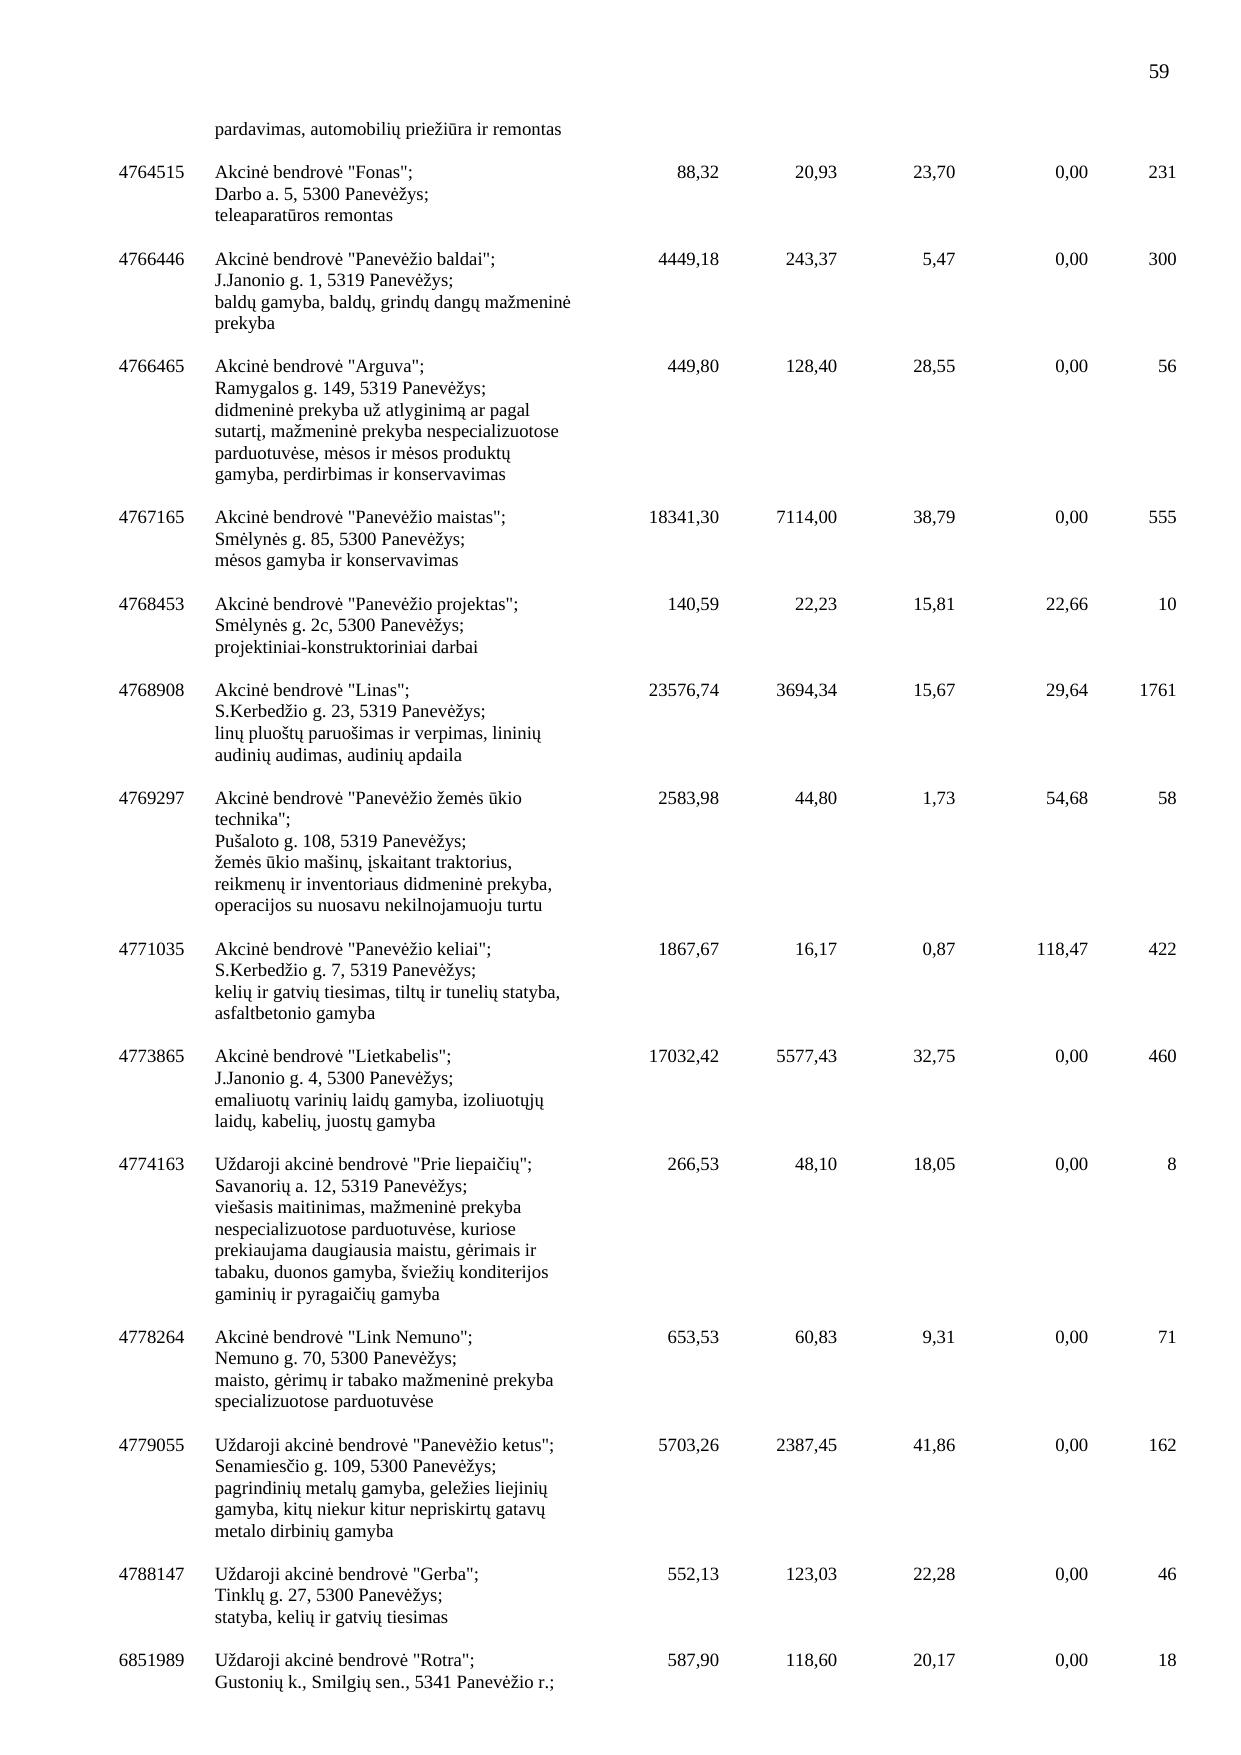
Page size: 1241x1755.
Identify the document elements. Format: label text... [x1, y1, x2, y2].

table_cell 4773865 [100, 1045, 203, 1153]
table_cell 7114,00 [735, 506, 853, 592]
table_cell 0,00 [971, 355, 1104, 506]
table_cell Akcinė bendrovė "Panevėžio keliai"; S.Kerbedžio g. 7, 5319 Panevėžys; kelių ir gatvių tiesimas, tiltų ir tunelių statyba, asfaltbetonio gamyba [203, 938, 587, 1045]
table_cell 23,70 [853, 161, 971, 247]
table_cell 231 [1104, 161, 1192, 247]
table_cell Uždaroji akcinė bendrovė "Prie liepaičių"; Savanorių a. 12, 5319 Panevėžys; viešasis maitinimas, mažmeninė prekyba nespecializuotose parduotuvėse, kuriose prekiaujama daugiausia maistu, gėrimais ir tabaku, duonos gamyba, šviežių konditerijos gaminių ir pyragaičių gamyba [203, 1153, 587, 1326]
table_cell 28,55 [853, 355, 971, 506]
table_cell 88,32 [587, 161, 735, 247]
table_cell 0,00 [971, 1153, 1104, 1326]
table_cell 0,00 [971, 1649, 1104, 1692]
table_cell 4768908 [100, 679, 203, 787]
table_cell 4769297 [100, 787, 203, 937]
table_cell 48,10 [735, 1153, 853, 1326]
table_cell Akcinė bendrovė "Panevėžio projektas"; Smėlynės g. 2c, 5300 Panevėžys; projektiniai-konstruktoriniai darbai [203, 593, 587, 679]
table_cell Akcinė bendrovė "Lietkabelis"; J.Janonio g. 4, 5300 Panevėžys; emaliuotų varinių laidų gamyba, izoliuotųjų laidų, kabelių, juostų gamyba [203, 1045, 587, 1153]
table_cell 56 [1104, 355, 1192, 506]
table_cell 3694,34 [735, 679, 853, 787]
table_cell 15,67 [853, 679, 971, 787]
table_cell 58 [1104, 787, 1192, 937]
table_cell 41,86 [853, 1434, 971, 1563]
table_cell 38,79 [853, 506, 971, 592]
table_cell Uždaroji akcinė bendrovė "Panevėžio ketus"; Senamiesčio g. 109, 5300 Panevėžys; pagrindinių metalų gamyba, geležies liejinių gamyba, kitų niekur kitur nepriskirtų gatavų metalo dirbinių gamyba [203, 1434, 587, 1563]
table_cell 4767165 [100, 506, 203, 592]
table_cell 243,37 [735, 248, 853, 355]
table_cell 2387,45 [735, 1434, 853, 1563]
table_cell 22,28 [853, 1563, 971, 1649]
table_cell 4768453 [100, 593, 203, 679]
table_cell 10 [1104, 593, 1192, 679]
table_cell [853, 118, 971, 161]
table_cell 140,59 [587, 593, 735, 679]
table_cell 587,90 [587, 1649, 735, 1692]
table_cell [971, 118, 1104, 161]
table_cell Akcinė bendrovė "Arguva"; Ramygalos g. 149, 5319 Panevėžys; didmeninė prekyba už atlyginimą ar pagal sutartį, mažmeninė prekyba nespecializuotose parduotuvėse, mėsos ir mėsos produktų gamyba, perdirbimas ir konservavimas [203, 355, 587, 506]
table_cell 18 [1104, 1649, 1192, 1692]
table_cell 15,81 [853, 593, 971, 679]
table_cell 6851989 [100, 1649, 203, 1692]
table_cell 4774163 [100, 1153, 203, 1326]
table_cell 29,64 [971, 679, 1104, 787]
table_cell Akcinė bendrovė "Panevėžio maistas"; Smėlynės g. 85, 5300 Panevėžys; mėsos gamyba ir konservavimas [203, 506, 587, 592]
table_cell 60,83 [735, 1326, 853, 1433]
table_cell 4788147 [100, 1563, 203, 1649]
table_cell 4764515 [100, 161, 203, 247]
table_cell 0,00 [971, 161, 1104, 247]
table_cell 5,47 [853, 248, 971, 355]
table_cell 118,47 [971, 938, 1104, 1045]
table_cell Akcinė bendrovė "Link Nemuno"; Nemuno g. 70, 5300 Panevėžys; maisto, gėrimų ir tabako mažmeninė prekyba specializuotose parduotuvėse [203, 1326, 587, 1433]
table_cell 4778264 [100, 1326, 203, 1433]
table_cell Akcinė bendrovė "Panevėžio žemės ūkio technika"; Pušaloto g. 108, 5319 Panevėžys; žemės ūkio mašinų, įskaitant traktorius, reikmenų ir inventoriaus didmeninė prekyba, operacijos su nuosavu nekilnojamuoju turtu [203, 787, 587, 937]
table_cell 44,80 [735, 787, 853, 937]
table_cell 9,31 [853, 1326, 971, 1433]
table_cell [587, 118, 735, 161]
table_cell 0,00 [971, 506, 1104, 592]
table_cell [735, 118, 853, 161]
table_cell 5703,26 [587, 1434, 735, 1563]
table_cell 8 [1104, 1153, 1192, 1326]
table_cell 4766465 [100, 355, 203, 506]
table_cell 20,93 [735, 161, 853, 247]
table_cell 2583,98 [587, 787, 735, 937]
table_cell 1761 [1104, 679, 1192, 787]
table_cell 552,13 [587, 1563, 735, 1649]
table_cell 162 [1104, 1434, 1192, 1563]
table_cell [1104, 118, 1192, 161]
table_cell 266,53 [587, 1153, 735, 1326]
table_cell 22,23 [735, 593, 853, 679]
table_cell 0,00 [971, 1563, 1104, 1649]
table_cell [100, 118, 203, 161]
table_cell 18,05 [853, 1153, 971, 1326]
table_cell 1867,67 [587, 938, 735, 1045]
table_cell 54,68 [971, 787, 1104, 937]
table_cell 653,53 [587, 1326, 735, 1433]
table_cell 449,80 [587, 355, 735, 506]
table_cell 555 [1104, 506, 1192, 592]
table_cell 0,87 [853, 938, 971, 1045]
table_cell Akcinė bendrovė "Fonas"; Darbo a. 5, 5300 Panevėžys; teleaparatūros remontas [203, 161, 587, 247]
table_cell 32,75 [853, 1045, 971, 1153]
table_cell 5577,43 [735, 1045, 853, 1153]
table_cell 128,40 [735, 355, 853, 506]
table_cell Uždaroji akcinė bendrovė "Gerba"; Tinklų g. 27, 5300 Panevėžys; statyba, kelių ir gatvių tiesimas [203, 1563, 587, 1649]
table_cell Akcinė bendrovė "Linas"; S.Kerbedžio g. 23, 5319 Panevėžys; linų pluoštų paruošimas ir verpimas, lininių audinių audimas, audinių apdaila [203, 679, 587, 787]
table_cell 18341,30 [587, 506, 735, 592]
table_cell 0,00 [971, 1045, 1104, 1153]
table_cell 0,00 [971, 1434, 1104, 1563]
table_cell 23576,74 [587, 679, 735, 787]
table_cell 460 [1104, 1045, 1192, 1153]
table_cell 20,17 [853, 1649, 971, 1692]
table_cell 123,03 [735, 1563, 853, 1649]
table_cell pardavimas, automobilių priežiūra ir remontas [203, 118, 587, 161]
table_cell Akcinė bendrovė "Panevėžio baldai"; J.Janonio g. 1, 5319 Panevėžys; baldų gamyba, baldų, grindų dangų mažmeninė prekyba [203, 248, 587, 355]
table_cell 4766446 [100, 248, 203, 355]
table_cell 17032,42 [587, 1045, 735, 1153]
table_cell Uždaroji akcinė bendrovė "Rotra"; Gustonių k., Smilgių sen., 5341 Panevėžio r.; [203, 1649, 587, 1692]
table_cell 300 [1104, 248, 1192, 355]
table_cell 0,00 [971, 1326, 1104, 1433]
table_cell 118,60 [735, 1649, 853, 1692]
table_cell 1,73 [853, 787, 971, 937]
table_cell 71 [1104, 1326, 1192, 1433]
table_cell 16,17 [735, 938, 853, 1045]
table_cell 4779055 [100, 1434, 203, 1563]
table_cell 0,00 [971, 248, 1104, 355]
table_cell 4771035 [100, 938, 203, 1045]
table_cell 46 [1104, 1563, 1192, 1649]
table_cell 422 [1104, 938, 1192, 1045]
table_cell 22,66 [971, 593, 1104, 679]
table_cell 4449,18 [587, 248, 735, 355]
